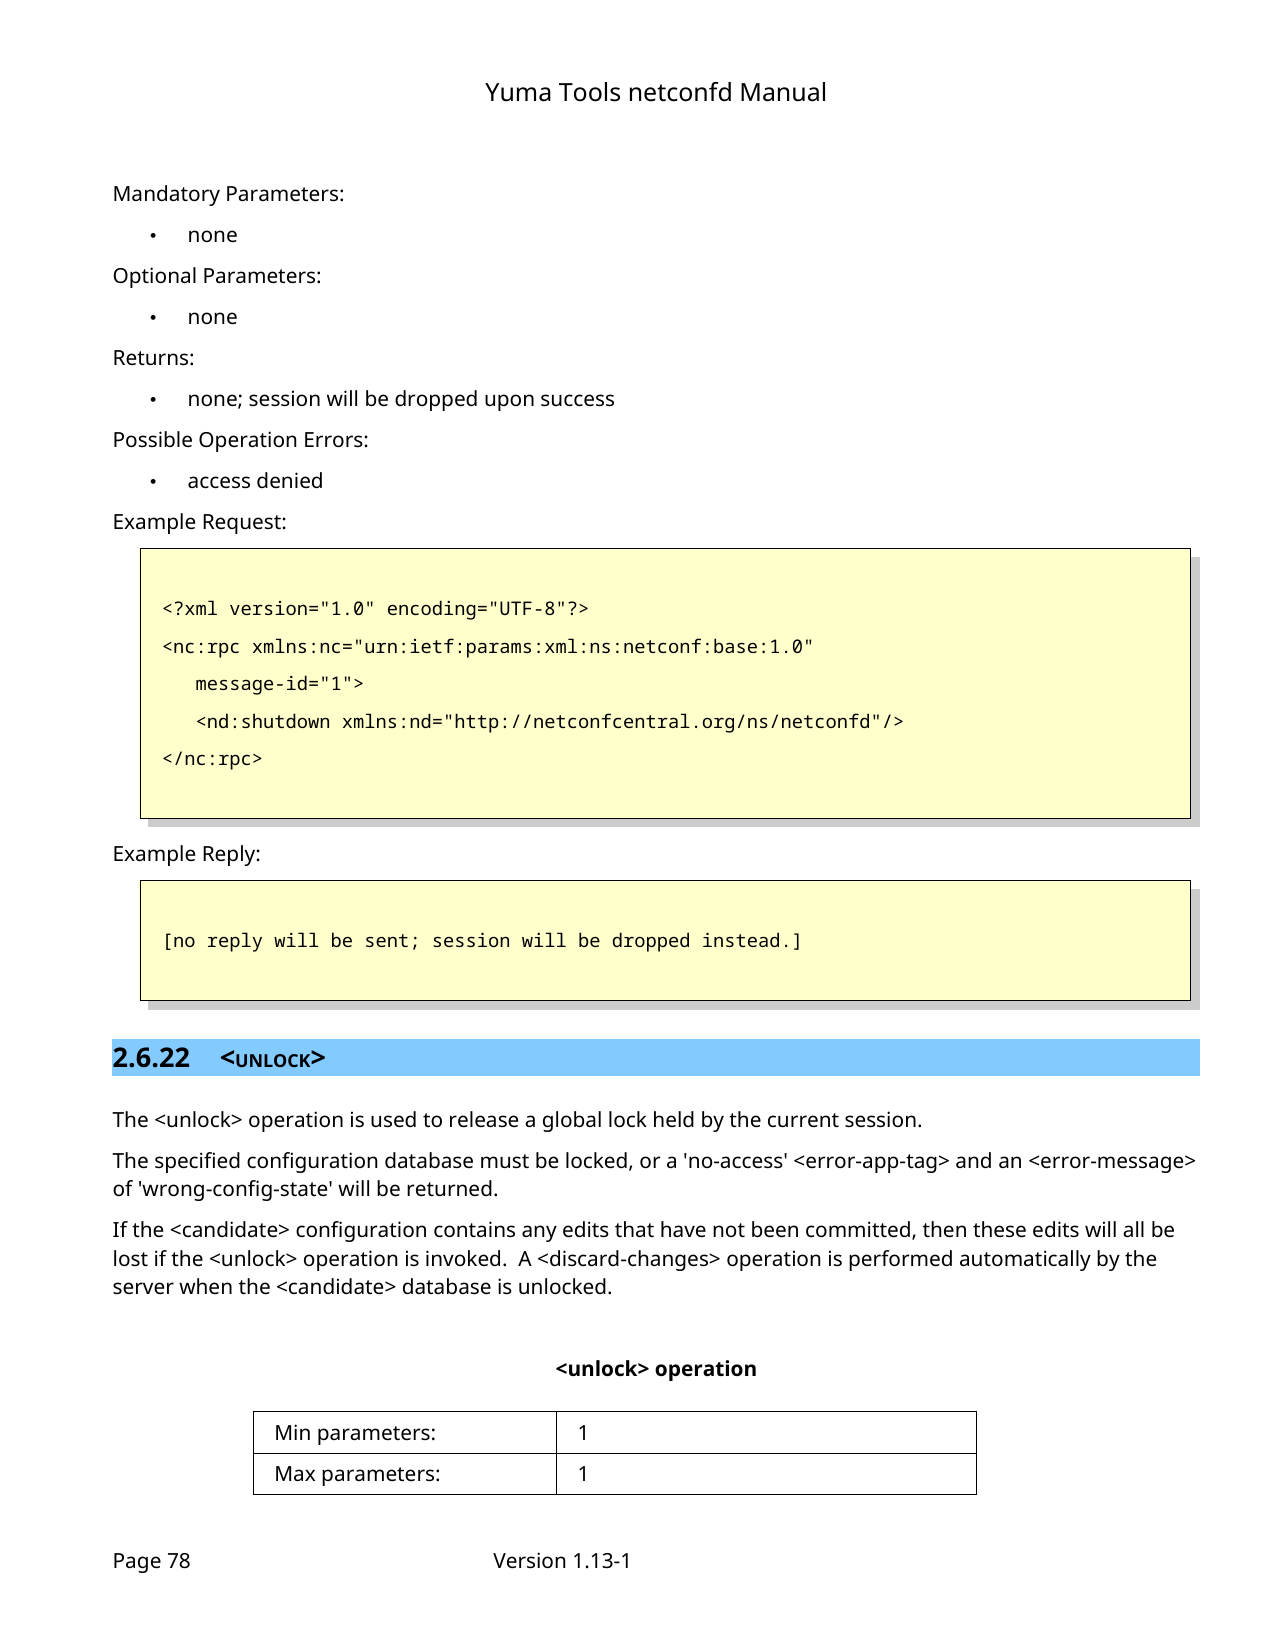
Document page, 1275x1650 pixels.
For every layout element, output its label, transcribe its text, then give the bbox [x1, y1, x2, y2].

text If the <candidate> configuration contains any edits that have not been committed, then these edits will all be lost if the <unlock> operation is invoked. A <discard-changes> operation is performed automatically by the server when the <candidate> database is unlocked. [112, 1215, 1200, 1301]
subtitle <unlock> operation [127, 1354, 1185, 1382]
table_cell 1 [557, 1454, 976, 1494]
text </nc:rpc> [141, 735, 1190, 771]
list none; session will be dropped upon success [150, 384, 1200, 413]
list none [150, 220, 1200, 249]
text The <unlock> operation is used to release a global lock held by the current session. [112, 1105, 1200, 1133]
list none [150, 302, 1200, 331]
text Optional Parameters: [112, 261, 1200, 290]
text <nc:rpc xmlns:nc="urn:ietf:params:xml:ns:netconf:base:1.0" [141, 623, 1190, 658]
text Mandatory Parameters: [112, 179, 1200, 208]
text Example Reply: [112, 839, 1200, 868]
table_header Min parameters: [254, 1412, 556, 1452]
table_header 1 [557, 1412, 976, 1452]
text <nd:shutdown xmlns:nd="http://netconfcentral.org/ns/netconfd"/> [141, 698, 1190, 733]
text The specified configuration database must be locked, or a 'no-access' <error-app-tag> and an <error-message> of 'wrong-config-state' will be returned. [112, 1146, 1200, 1203]
text [no reply will be sent; session will be dropped instead.] [141, 918, 1190, 953]
text Example Request: [112, 507, 1200, 535]
text message-id="1"> [141, 660, 1190, 696]
text Returns: [112, 343, 1200, 372]
text <?xml version="1.0" encoding="UTF-8"?> [141, 585, 1190, 621]
table_cell Max parameters: [254, 1454, 556, 1494]
text Possible Operation Errors: [112, 425, 1200, 453]
subtitle <unlock> [112, 1039, 1200, 1076]
list access denied [150, 466, 1200, 494]
